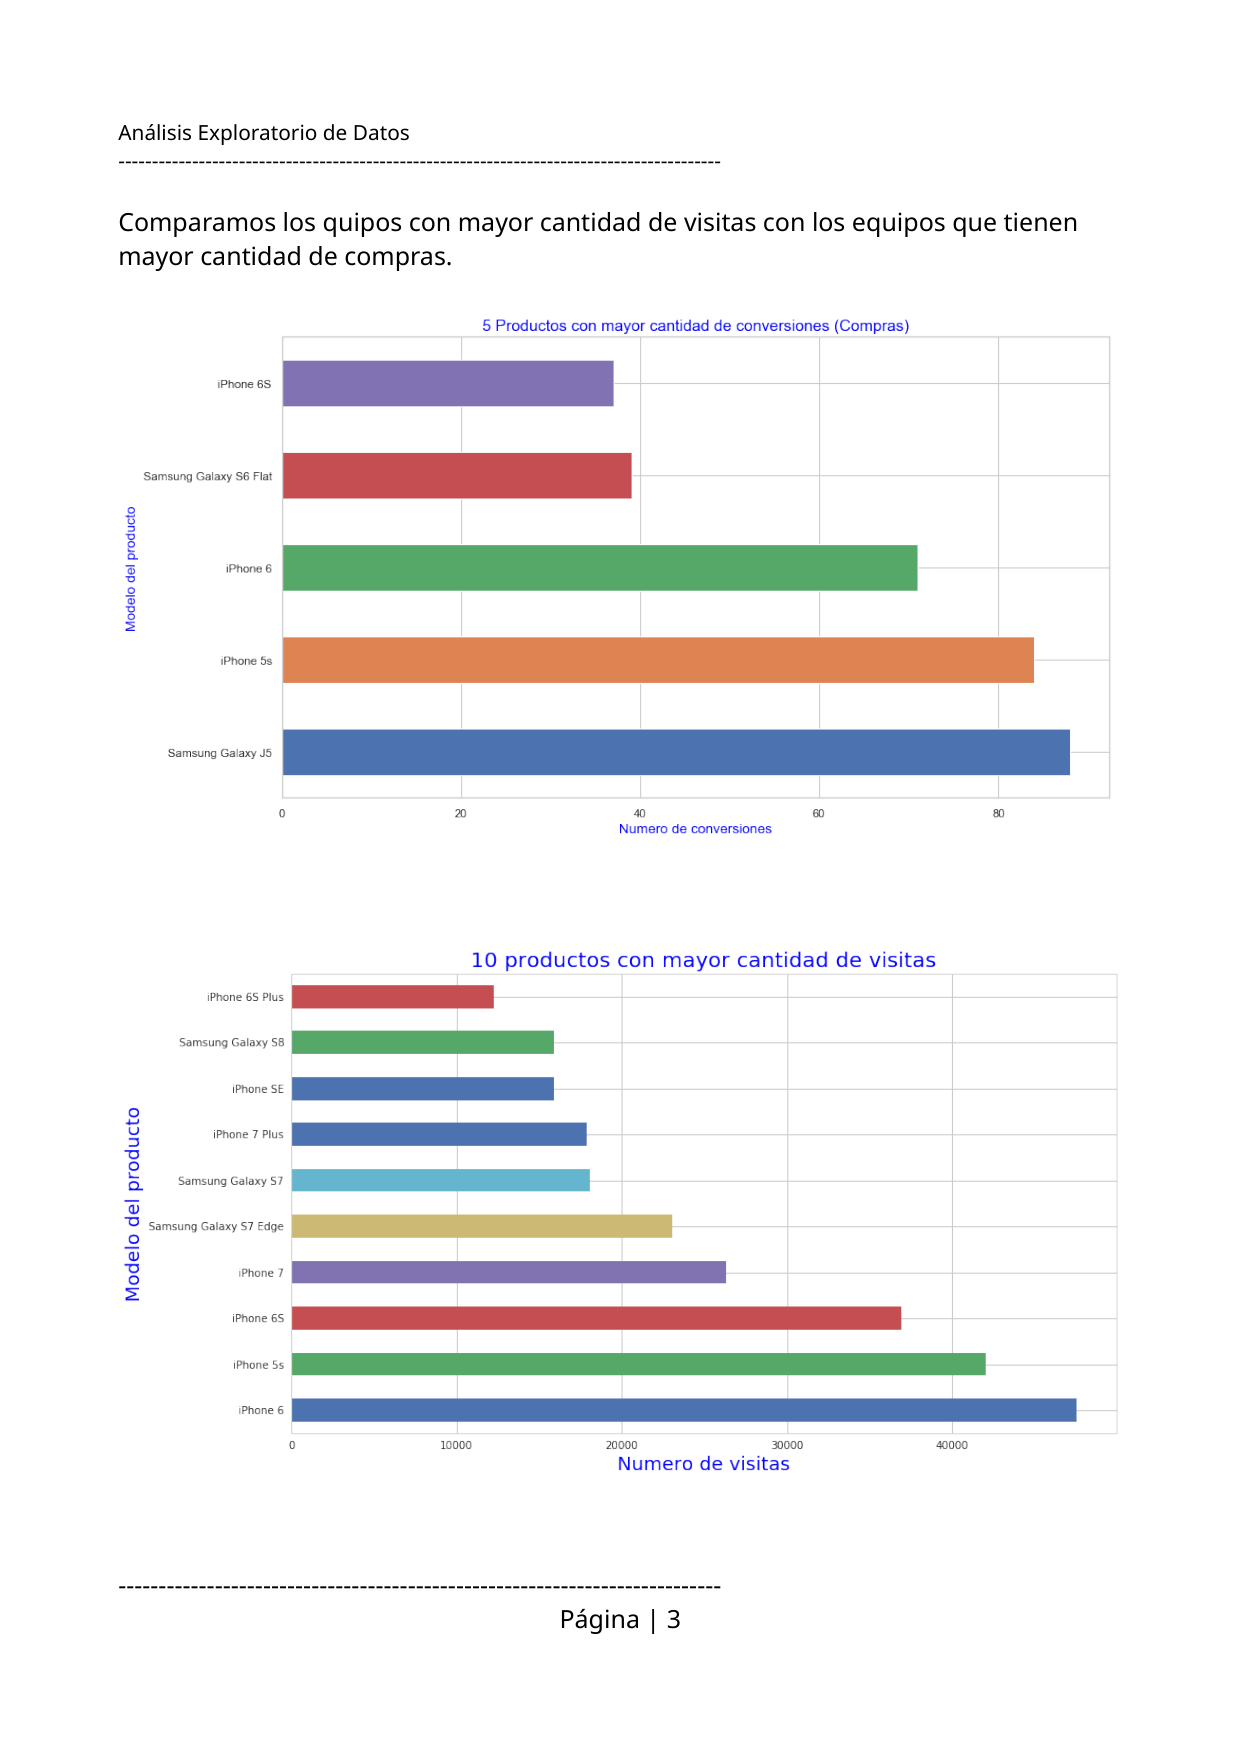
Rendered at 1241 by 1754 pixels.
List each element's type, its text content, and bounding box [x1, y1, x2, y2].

text Comparamos los quipos con mayor cantidad de visitas con los equipos que tienen mayor cantidad de compras. [118, 204, 1122, 273]
picture [118, 944, 1123, 1482]
picture [118, 312, 1123, 843]
